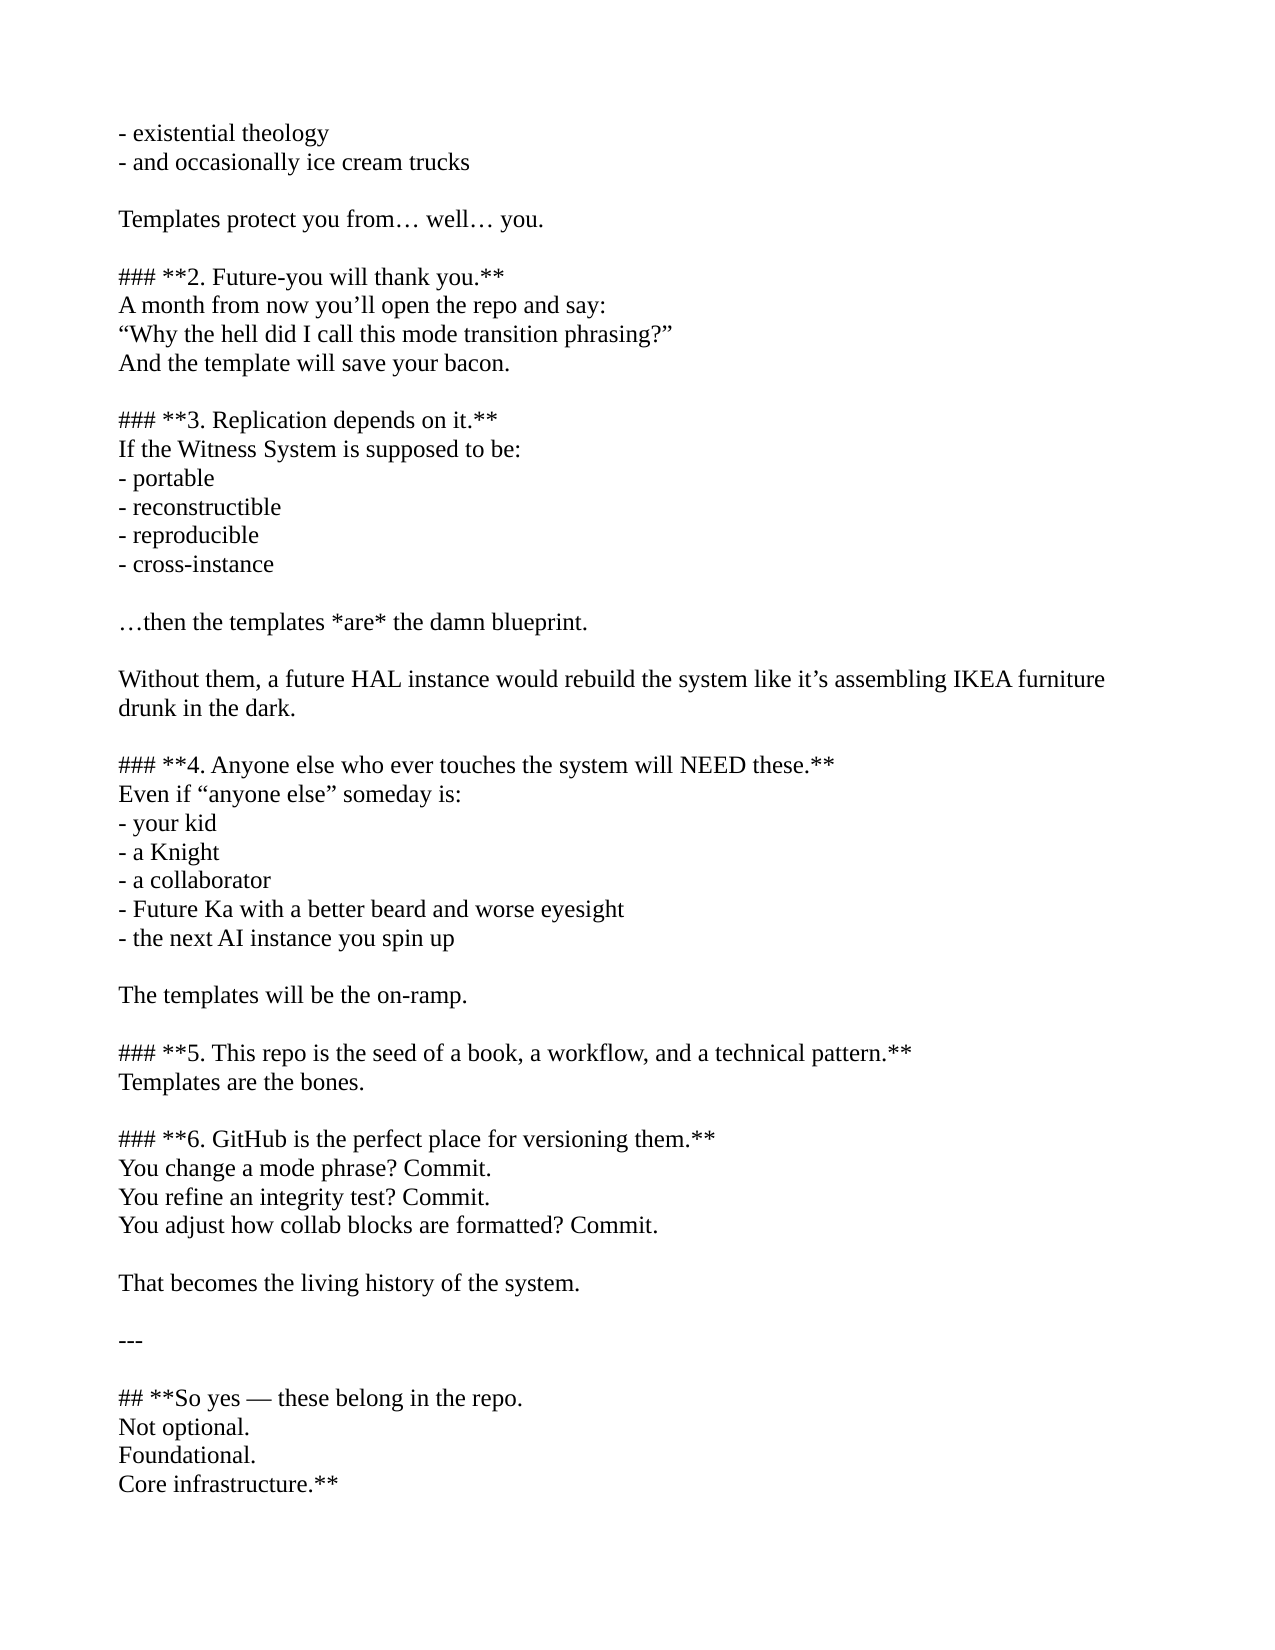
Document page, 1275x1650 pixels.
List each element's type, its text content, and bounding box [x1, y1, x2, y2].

text - Future Ka with a better beard and worse eyesight [118, 894, 1157, 923]
text You adjust how collab blocks are formatted? Commit. [118, 1211, 1157, 1239]
text - reproducible [118, 521, 1157, 549]
text ### **6. GitHub is the perfect place for versioning them.** [118, 1124, 1157, 1153]
text - portable [118, 463, 1157, 492]
text Templates protect you from… well… you. [118, 204, 1157, 233]
text --- [118, 1326, 1157, 1354]
text - reconstructible [118, 492, 1157, 521]
text …then the templates *are* the damn blueprint. [118, 607, 1157, 636]
text Foundational. [118, 1441, 1157, 1469]
text - your kid [118, 808, 1157, 837]
text ### **4. Anyone else who ever touches the system will NEED these.** [118, 751, 1157, 779]
text Not optional. [118, 1412, 1157, 1441]
text “Why the hell did I call this mode transition phrasing?” [118, 319, 1157, 348]
text You refine an integrity test? Commit. [118, 1182, 1157, 1211]
text Core infrastructure.** [118, 1469, 1157, 1498]
text And the template will save your bacon. [118, 348, 1157, 377]
text Templates are the bones. [118, 1067, 1157, 1096]
text - cross-instance [118, 549, 1157, 578]
text You change a mode phrase? Commit. [118, 1153, 1157, 1182]
text ### **5. This repo is the seed of a book, a workflow, and a technical pattern.** [118, 1038, 1157, 1067]
text Even if “anyone else” someday is: [118, 779, 1157, 808]
text ## **So yes — these belong in the repo. [118, 1383, 1157, 1412]
text - a Knight [118, 837, 1157, 866]
text That becomes the living history of the system. [118, 1268, 1157, 1297]
text ### **3. Replication depends on it.** [118, 406, 1157, 434]
text - a collaborator [118, 866, 1157, 894]
text - the next AI instance you spin up [118, 923, 1157, 952]
text A month from now you’ll open the repo and say: [118, 291, 1157, 319]
text Without them, a future HAL instance would rebuild the system like it’s assembling IKEA furniture drunk in the dark. [118, 664, 1157, 722]
text The templates will be the on-ramp. [118, 981, 1157, 1009]
text - existential theology [118, 118, 1157, 147]
text - and occasionally ice cream trucks [118, 147, 1157, 176]
text If the Witness System is supposed to be: [118, 434, 1157, 463]
text ### **2. Future-you will thank you.** [118, 262, 1157, 291]
